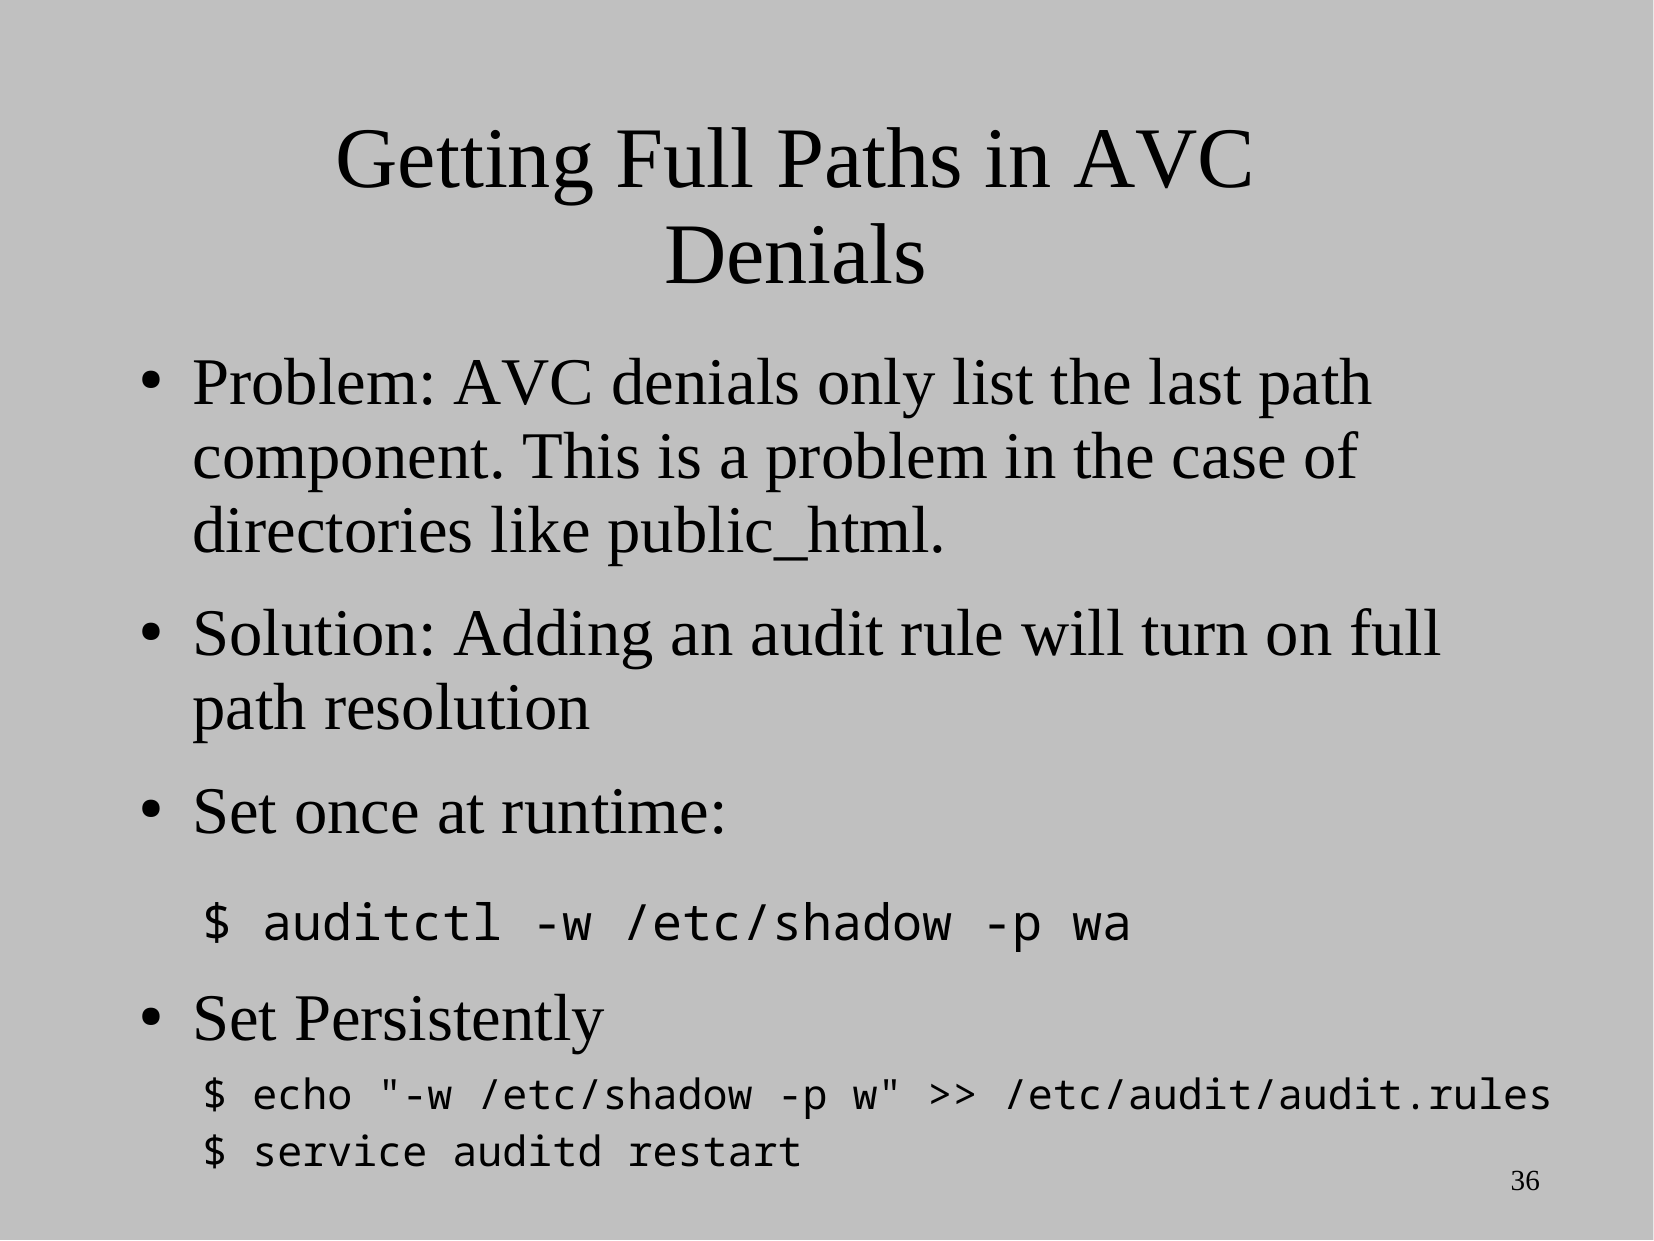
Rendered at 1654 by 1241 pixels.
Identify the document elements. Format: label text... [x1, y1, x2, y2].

text_box $ echo "-w /etc/shadow -p w" >> /etc/audit/audit.rules $ service auditd restart [187, 1057, 1576, 1200]
list Problem: AVC denials only list the last path component. This is a problem in the case of directories like public_html. Solution: Adding an audit rule will turn on full path resolution Set once at runtime: Set Persistently [121, 344, 1534, 1126]
title Getting Full Paths in AVC Denials [312, 102, 1280, 310]
text_box $ auditctl -w /etc/shadow -p wa [187, 879, 1201, 950]
